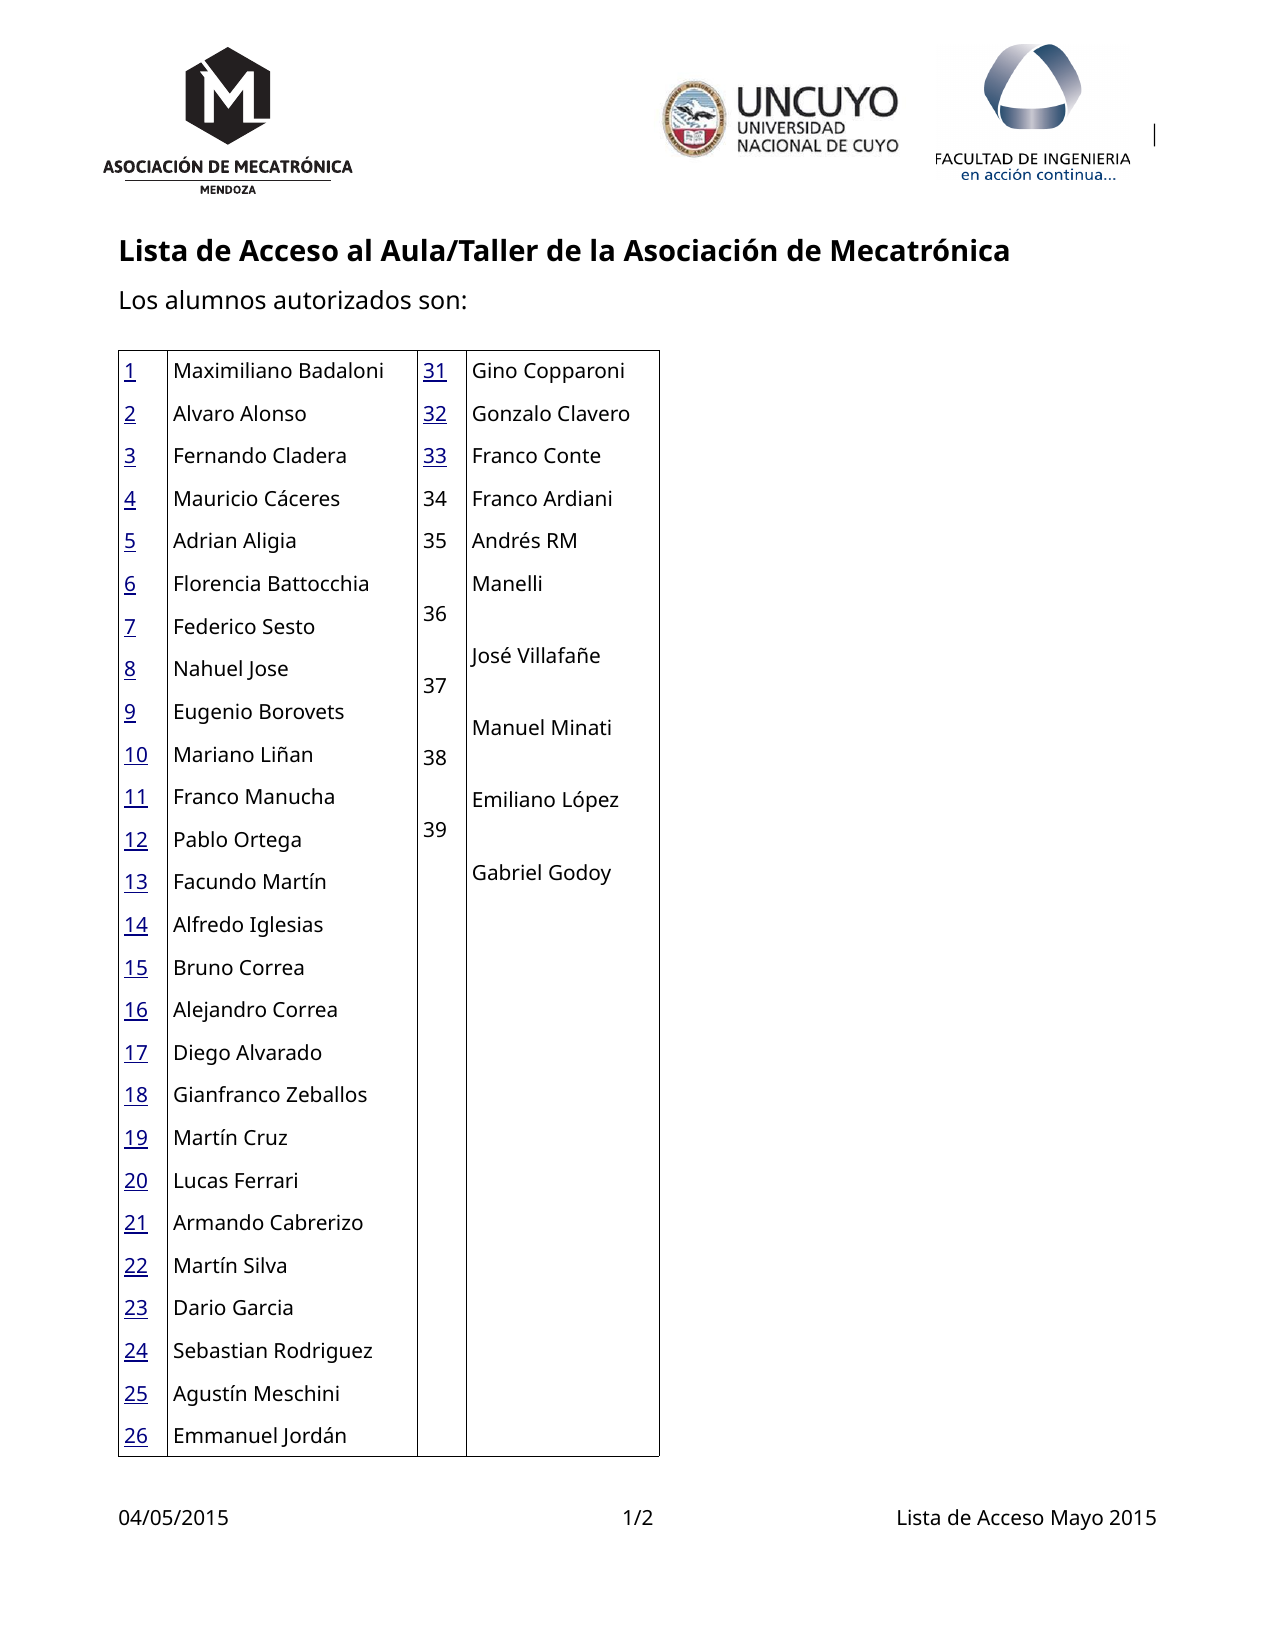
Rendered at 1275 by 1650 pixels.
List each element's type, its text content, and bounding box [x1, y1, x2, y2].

table_header Gino Copparoni Gonzalo Clavero Franco Conte Franco Ardiani Andrés RM Manelli José Villafañe Manuel Minati Emiliano López Gabriel Godoy [467, 351, 659, 1456]
table_header Maximiliano Badaloni Alvaro Alonso Fernando Cladera Mauricio Cáceres Adrian Aligia Florencia Battocchia Federico Sesto Nahuel Jose Eugenio Borovets Mariano Liñan Franco Manucha Pablo Ortega Facundo Martín Alfredo Iglesias Bruno Correa Alejandro Correa Diego Alvarado Gianfranco Zeballos Martín Cruz Lucas Ferrari Armando Cabrerizo Martín Silva Dario Garcia Sebastian Rodriguez Agustín Meschini Emmanuel Jordán [168, 351, 417, 1456]
text Los alumnos autorizados son: [118, 282, 1157, 316]
picture [653, 48, 909, 195]
table_header 31 32 33 34 35 36 37 38 39 [418, 351, 466, 1456]
picture [936, 44, 1131, 180]
table_header 1 2 3 4 5 6 7 8 9 10 11 12 13 14 15 16 17 18 19 20 21 22 23 24 25 26 [119, 351, 167, 1456]
subtitle Lista de Acceso al Aula/Taller de la Asociación de Mecatrónica [118, 230, 1157, 270]
